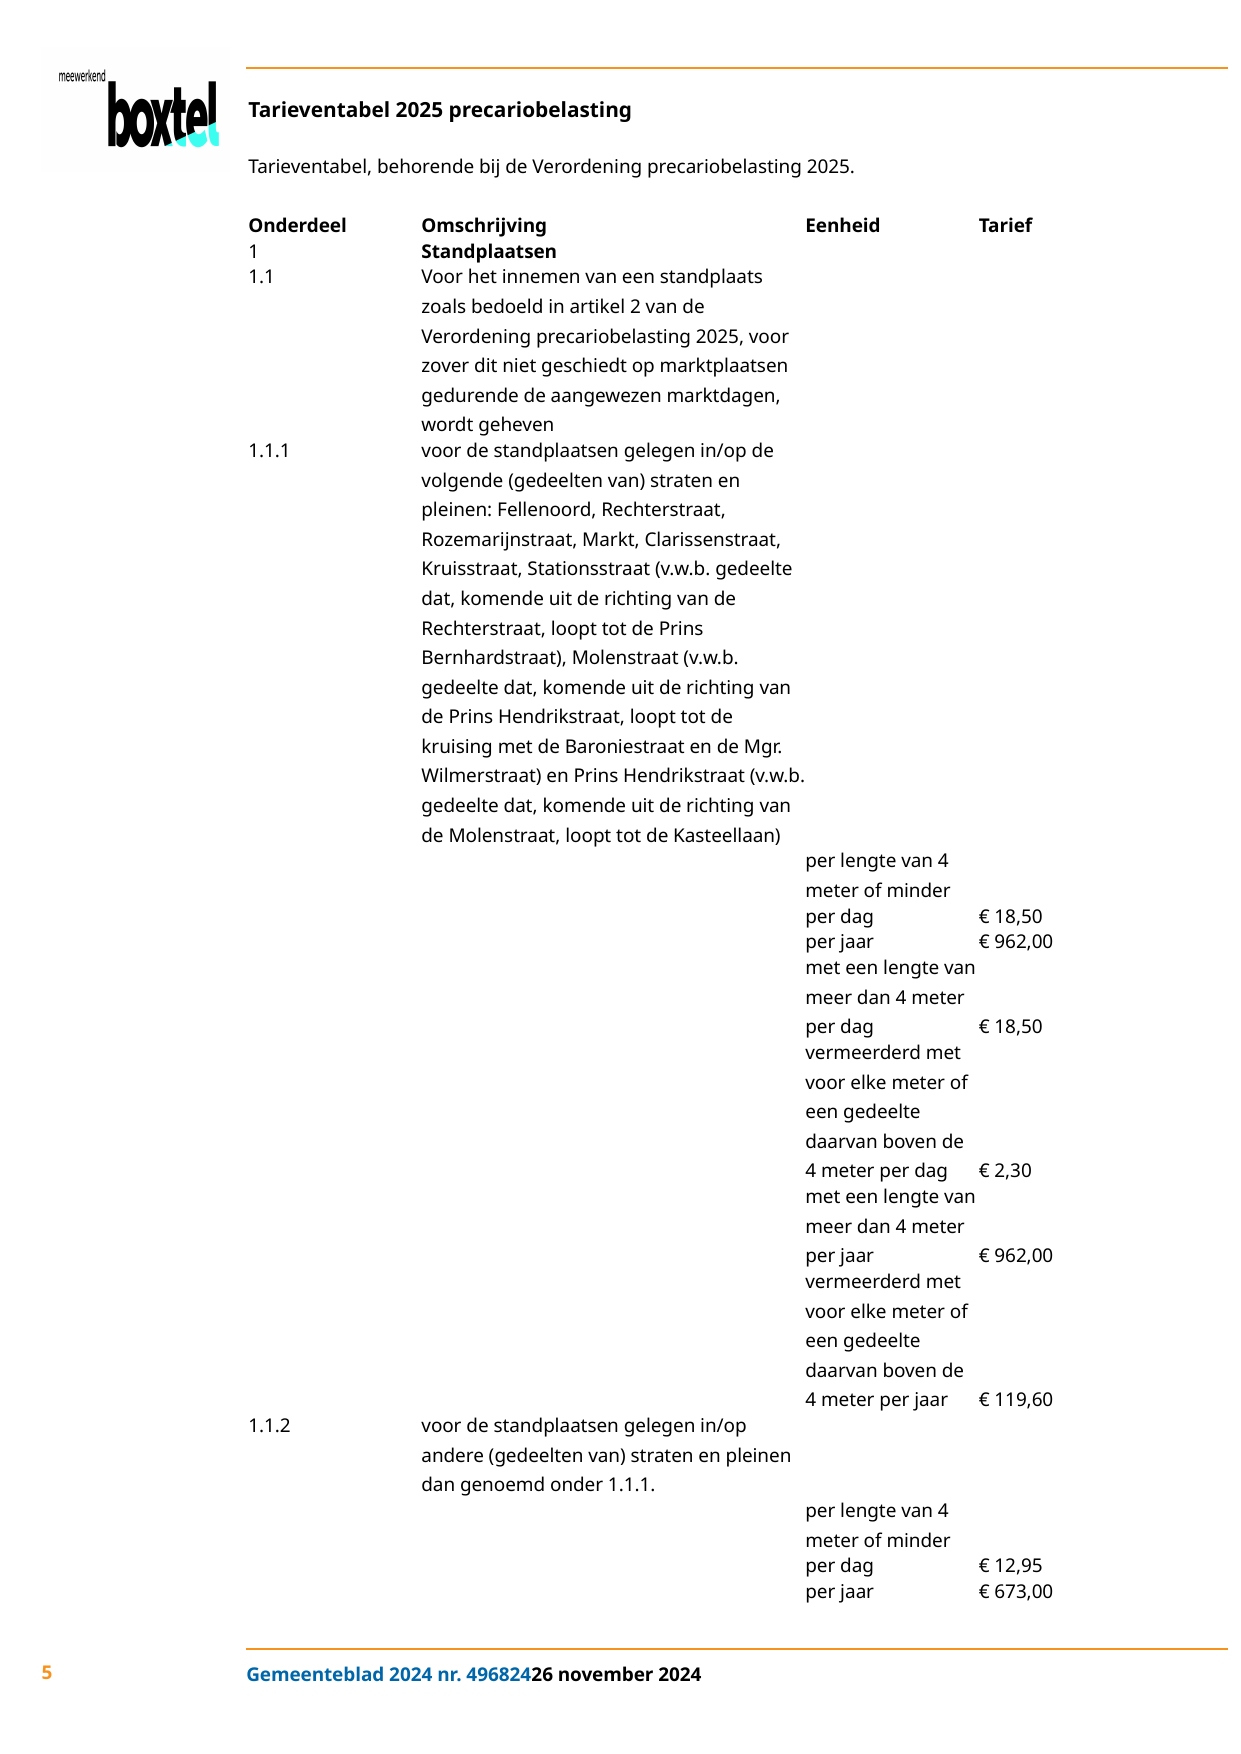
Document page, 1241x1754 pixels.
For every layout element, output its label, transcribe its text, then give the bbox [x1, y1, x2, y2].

table_cell [421, 954, 805, 1039]
table_cell met een lengte van meer dan 4 meter per jaar [805, 1183, 978, 1268]
table_cell [421, 848, 805, 903]
table_cell [421, 1039, 805, 1183]
table_cell [248, 1183, 421, 1268]
table_cell voor de standplaatsen gelegen in/op de volgende (gedeelten van) straten en pleinen: Fellenoord, Rechterstraat, Rozemarijnstraat, Markt, Clarissenstraat, Kruisstraat, Stationsstraat (v.w.b. gedeelte dat, komende uit de richting van de Rechterstraat, loopt tot de Prins Bernhardstraat), Molenstraat (v.w.b. gedeelte dat, komende uit de richting van de Prins Hendrikstraat, loopt tot de kruising met de Baroniestraat en de Mgr. Wilmerstraat) en Prins Hendrikstraat (v.w.b. gedeelte dat, komende uit de richting van de Molenstraat, loopt tot de Kasteellaan) [421, 437, 805, 848]
table_cell € 119,60 [979, 1268, 1152, 1412]
table_cell per jaar [805, 1578, 978, 1604]
table_cell [421, 1497, 805, 1552]
table_cell vermeerderd met voor elke meter of een gedeelte daarvan boven de 4 meter per jaar [805, 1268, 978, 1412]
table_cell per jaar [805, 929, 978, 954]
table_cell € 673,00 [979, 1578, 1152, 1604]
table_cell [421, 1578, 805, 1604]
table_cell [805, 1412, 978, 1497]
table_cell [248, 848, 421, 903]
table_cell [248, 954, 421, 1039]
text Tarieventabel, behorende bij de Verordening precariobelasting 2025. [248, 153, 1152, 179]
table_cell € 962,00 [979, 1183, 1152, 1268]
table_cell [979, 238, 1152, 264]
table_cell vermeerderd met voor elke meter of een gedeelte daarvan boven de 4 meter per dag [805, 1039, 978, 1183]
table_cell per dag [805, 1553, 978, 1578]
table_cell [805, 264, 978, 437]
table_cell Standplaatsen [421, 238, 805, 264]
table_cell 1.1 [248, 264, 421, 437]
table_cell [248, 1039, 421, 1183]
table_cell [979, 1497, 1152, 1552]
table_cell [248, 1497, 421, 1552]
text Tarieventabel 2025 precariobelasting [248, 95, 1152, 123]
table_cell [248, 1553, 421, 1578]
table_cell per lengte van 4 meter of minder [805, 1497, 978, 1552]
table_cell [979, 437, 1152, 848]
table_cell [979, 848, 1152, 903]
table_cell [248, 929, 421, 954]
picture [41, 47, 231, 172]
table_cell Voor het innemen van een standplaats zoals bedoeld in artikel 2 van de Verordening precariobelasting 2025, voor zover dit niet geschiedt op marktplaatsen gedurende de aangewezen marktdagen, wordt geheven [421, 264, 805, 437]
table_cell per dag [805, 903, 978, 929]
table_cell [421, 1553, 805, 1578]
table_cell 1 [248, 238, 421, 264]
table_cell € 2,30 [979, 1039, 1152, 1183]
table_cell [979, 1412, 1152, 1497]
table_cell [421, 1183, 805, 1268]
table_cell [421, 903, 805, 929]
table_cell per lengte van 4 meter of minder [805, 848, 978, 903]
table_cell 1.1.2 [248, 1412, 421, 1497]
table_cell [421, 1268, 805, 1412]
table_header Tarief [979, 212, 1152, 238]
table_cell [248, 1268, 421, 1412]
table_header Eenheid [805, 212, 978, 238]
table_cell met een lengte van meer dan 4 meter per dag [805, 954, 978, 1039]
table_cell [979, 264, 1152, 437]
table_cell € 962,00 [979, 929, 1152, 954]
table_header Omschrijving [421, 212, 805, 238]
table_cell [421, 929, 805, 954]
table_cell 1.1.1 [248, 437, 421, 848]
table_cell [805, 238, 978, 264]
table_cell voor de standplaatsen gelegen in/op andere (gedeelten van) straten en pleinen dan genoemd onder 1.1.1. [421, 1412, 805, 1497]
table_cell [248, 903, 421, 929]
table_cell € 18,50 [979, 954, 1152, 1039]
table_cell € 12,95 [979, 1553, 1152, 1578]
table_cell [248, 1578, 421, 1604]
table_header Onderdeel [248, 212, 421, 238]
table_cell [805, 437, 978, 848]
table_cell € 18,50 [979, 903, 1152, 929]
